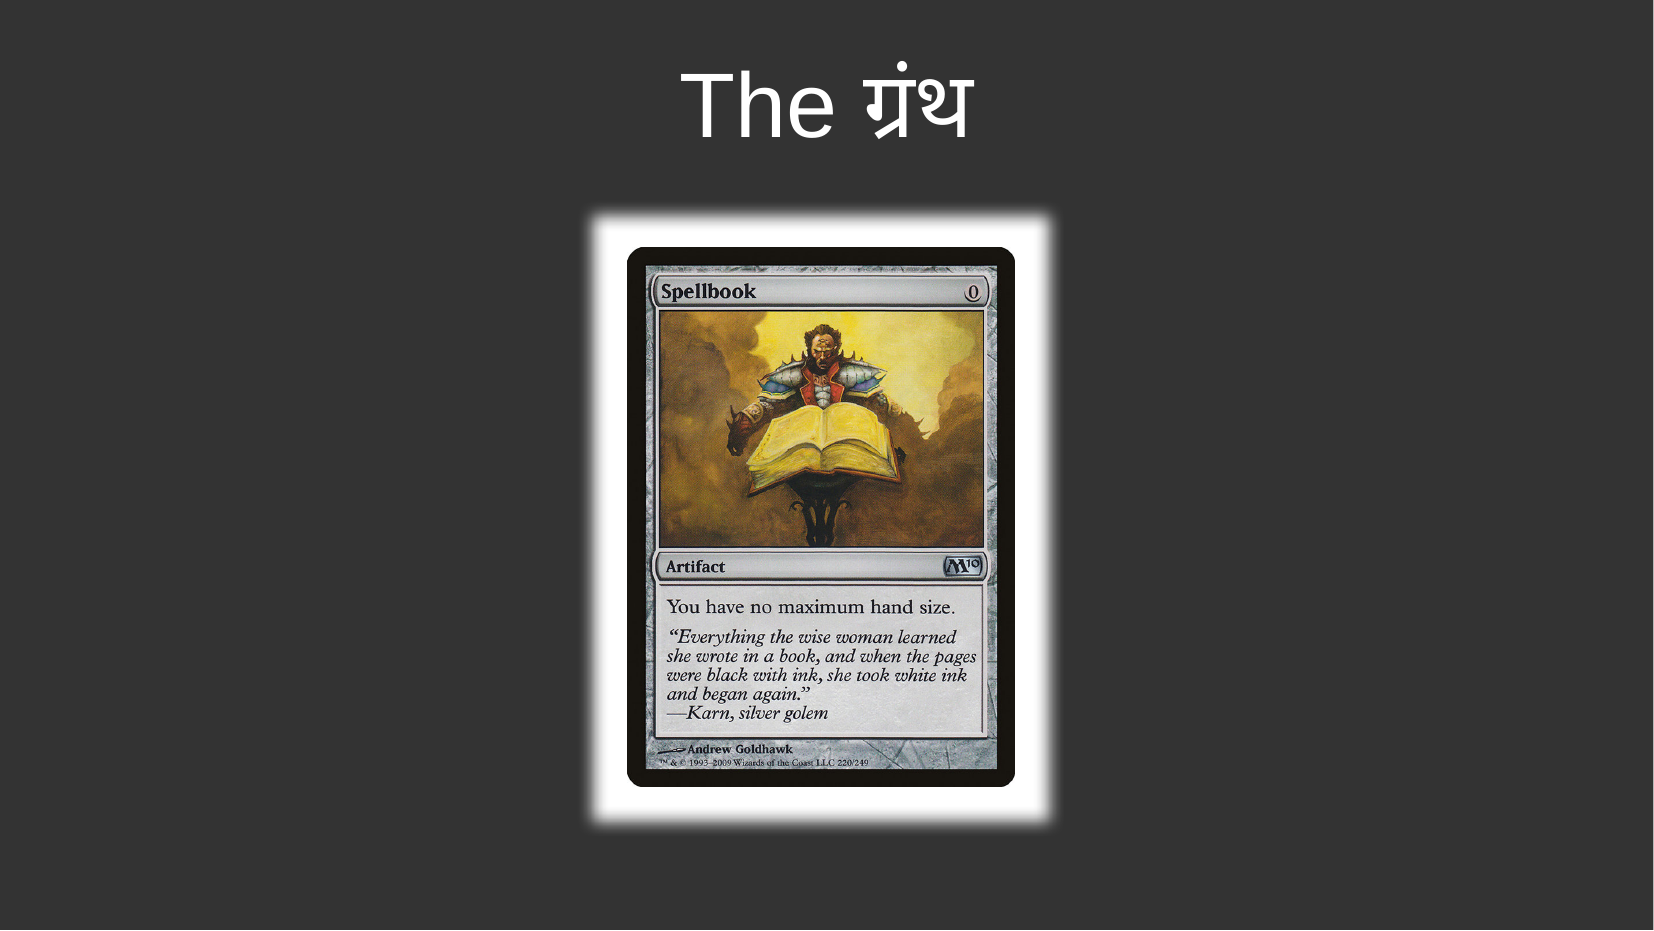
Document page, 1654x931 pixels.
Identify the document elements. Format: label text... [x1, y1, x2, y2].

picture [627, 247, 1015, 787]
text_box [597, 220, 1045, 817]
title The ग्रंथ [82, 37, 1571, 193]
